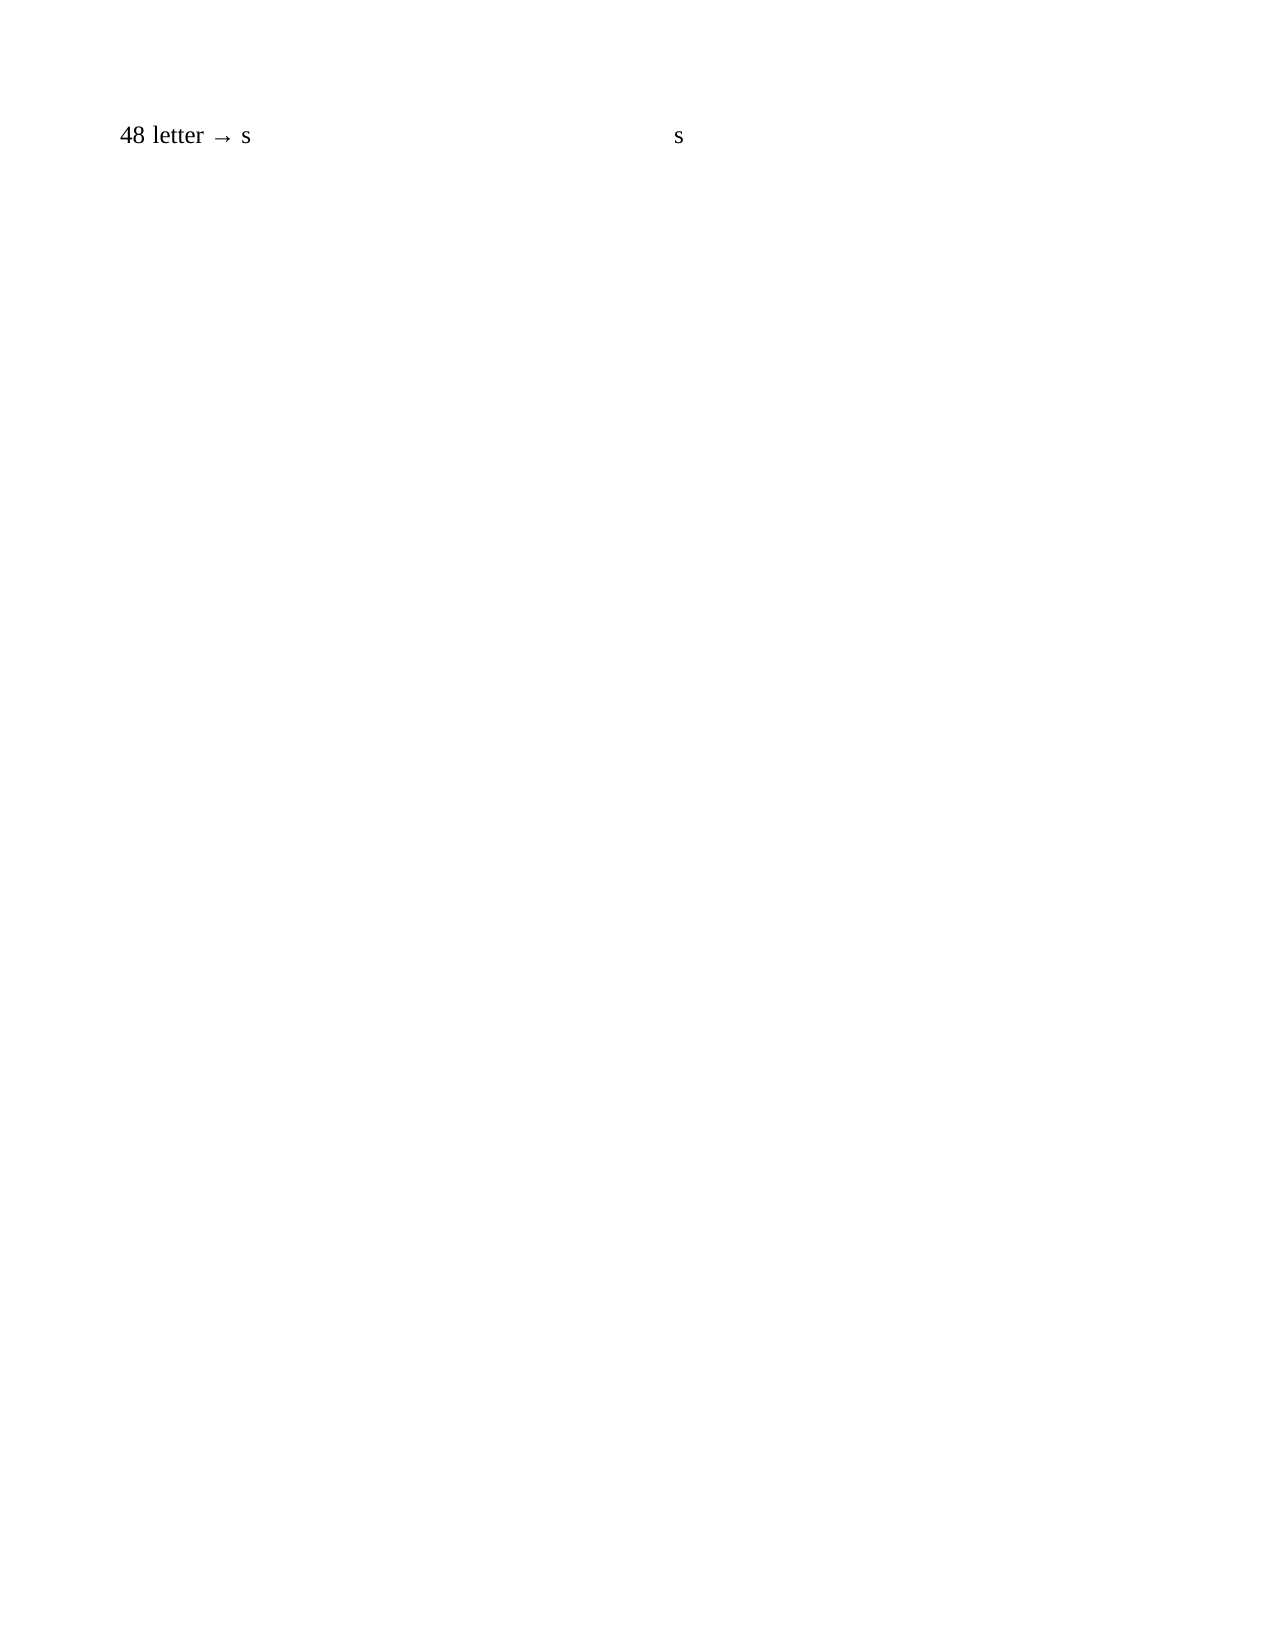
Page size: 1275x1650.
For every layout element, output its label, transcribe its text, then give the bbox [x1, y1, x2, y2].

table_cell 48 [118, 118, 151, 150]
table_cell letter → s [151, 118, 672, 150]
table_cell s [673, 118, 1078, 150]
